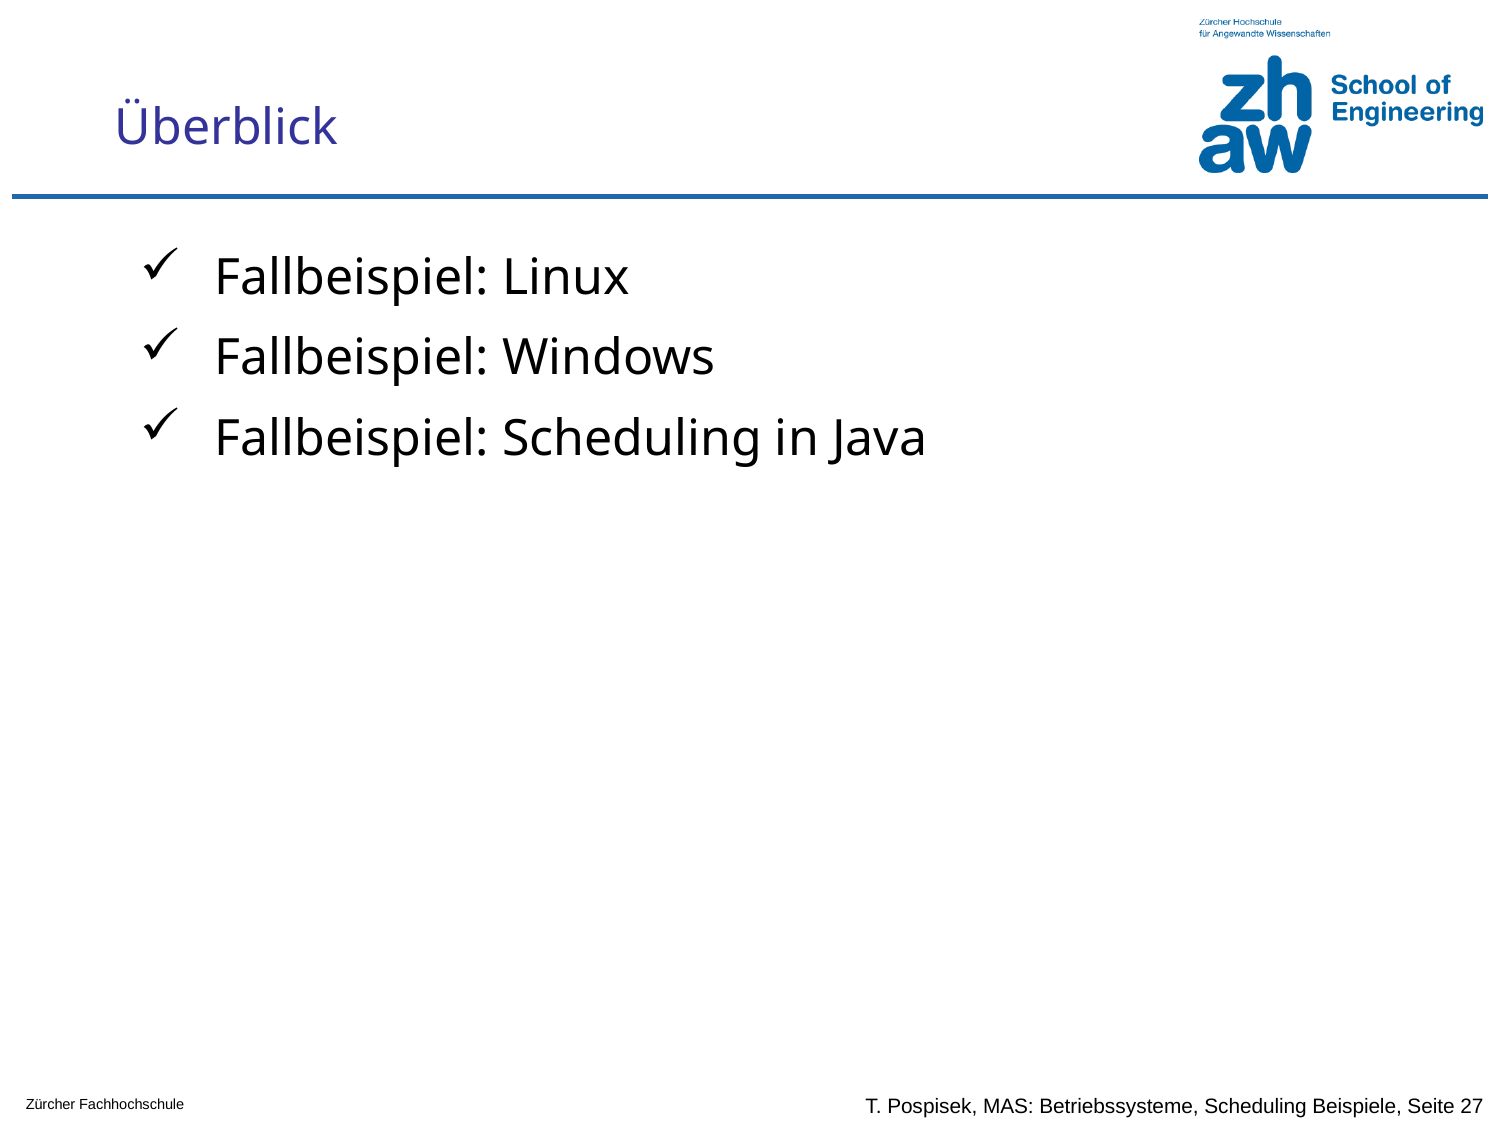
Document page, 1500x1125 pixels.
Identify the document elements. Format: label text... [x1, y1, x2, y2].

picture [1199, 19, 1483, 173]
text_box Fallbeispiel: Linux Fallbeispiel: Windows Fallbeispiel: Scheduling in Java [124, 237, 1338, 675]
title Überblick [99, 50, 1379, 163]
